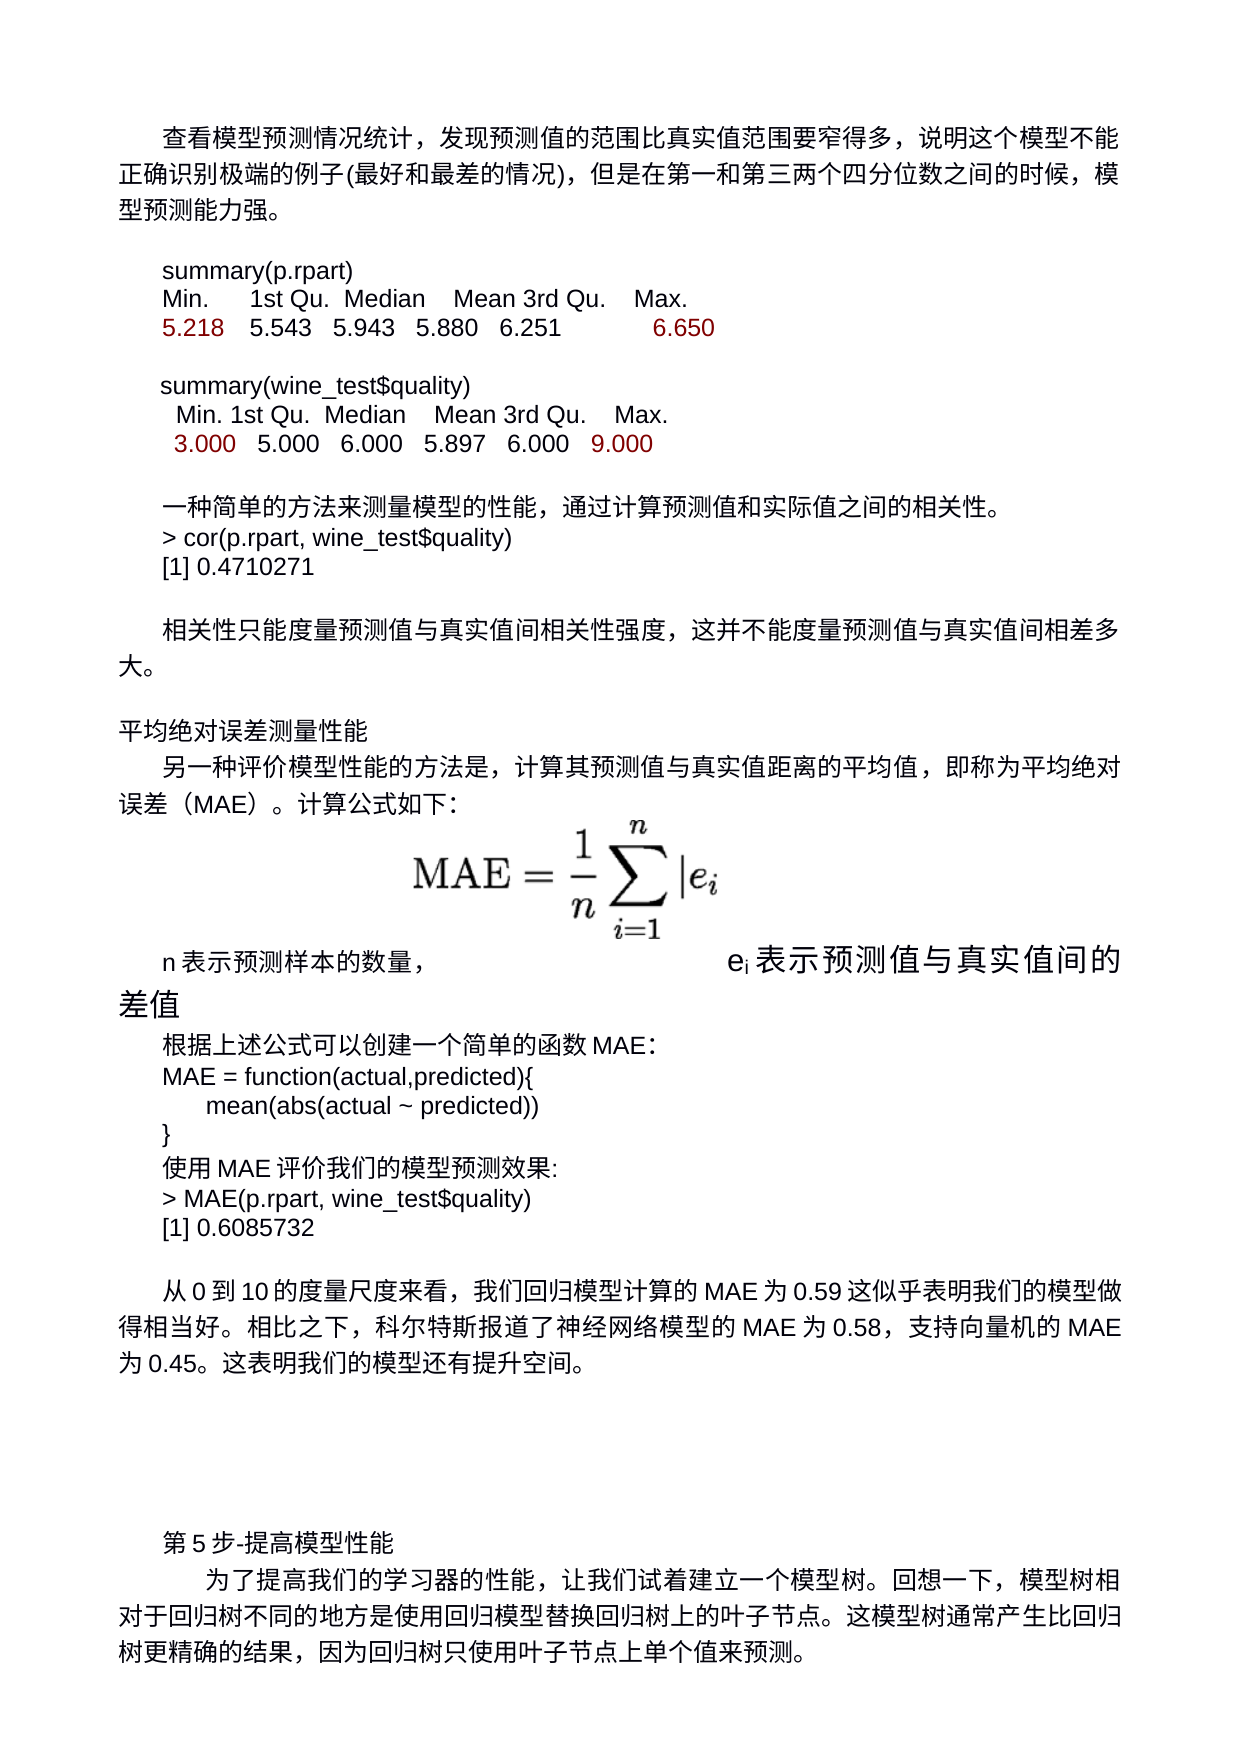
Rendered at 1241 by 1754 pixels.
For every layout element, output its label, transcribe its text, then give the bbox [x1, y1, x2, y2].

text MAE = function(actual,predicted){ [118, 1062, 1122, 1091]
text 为了提高我们的学习器的性能，让我们试着建立一个模型树。回想一下，模型树相对于回归树不同的地方是使用回归模型替换回归树上的叶子节点。这模型树通常产生比回归树更精确的结果，因为回归树只使用叶子节点上单个值来预测。 [118, 1560, 1122, 1669]
text > cor(p.rpart, wine_test$quality) [118, 523, 1122, 552]
text Min. 1st Qu. Median Mean 3rd Qu. Max. [118, 400, 1122, 429]
text 一种简单的方法来测量模型的性能，通过计算预测值和实际值之间的相关性。 [118, 487, 1122, 523]
text 5.218 5.543 5.943 5.880 6.251 6.650 [118, 313, 1122, 342]
text 另一种评价模型性能的方法是，计算其预测值与真实值距离的平均值，即称为平均绝对误差（MAE）。计算公式如下： [118, 748, 1122, 820]
text mean(abs(actual ~ predicted)) [118, 1091, 1122, 1119]
text summary(wine_test$quality) [118, 371, 1122, 400]
text 3.000 5.000 6.000 5.897 6.000 9.000 [118, 429, 1122, 458]
text 从0到10的度量尺度来看，我们回归模型计算的MAE为0.59这似乎表明我们的模型做得相当好。相比之下，科尔特斯报道了神经网络模型的MAE为0.58，支持向量机的MAE为0.45。这表明我们的模型还有提升空间。 [118, 1271, 1122, 1380]
text Min. 1st Qu. Median Mean 3rd Qu. Max. [118, 284, 1122, 313]
text 使用MAE评价我们的模型预测效果: [118, 1148, 1122, 1184]
text [1] 0.4710271 [118, 552, 1122, 581]
text > MAE(p.rpart, wine_test$quality) [118, 1184, 1122, 1213]
text 根据上述公式可以创建一个简单的函数MAE： [118, 1026, 1122, 1062]
text 查看模型预测情况统计，发现预测值的范围比真实值范围要窄得多，说明这个模型不能正确识别极端的例子(最好和最差的情况)，但是在第一和第三两个四分位数之间的时候，模型预测能力强。 [118, 118, 1122, 227]
text 相关性只能度量预测值与真实值间相关性强度，这并不能度量预测值与真实值间相差多大。 [118, 610, 1122, 683]
text [1] 0.6085732 [118, 1213, 1122, 1242]
text n表示预测样本的数量，ei表示预测值与真实值间的差值 [118, 935, 1122, 1026]
text 平均绝对误差测量性能 [118, 712, 1122, 748]
text } [118, 1119, 1122, 1148]
text 第5步-提高模型性能 [118, 1524, 1122, 1560]
text summary(p.rpart) [118, 256, 1122, 284]
